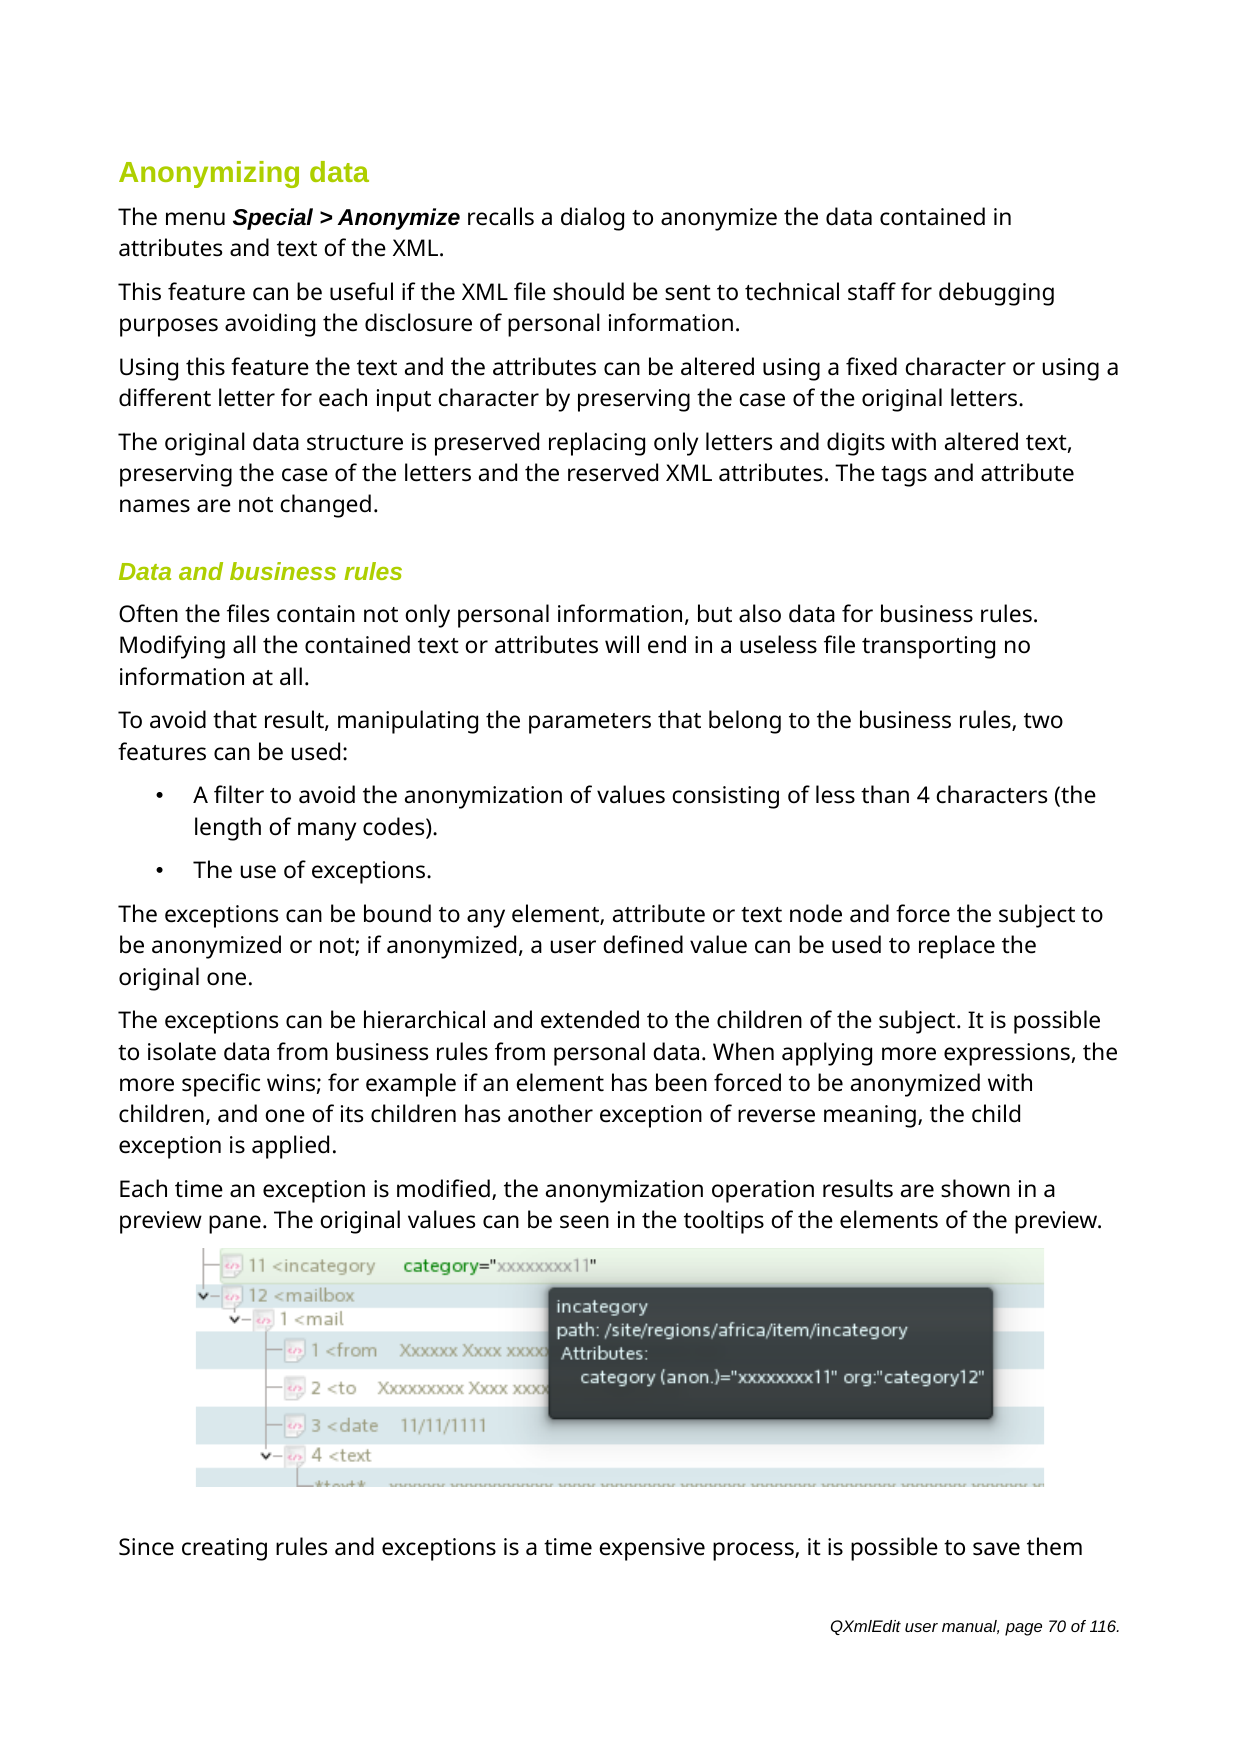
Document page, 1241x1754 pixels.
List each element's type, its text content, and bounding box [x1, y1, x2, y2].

list The use of exceptions. [156, 854, 1122, 886]
text To avoid that result, manipulating the parameters that belong to the business rules, two features can be used: [118, 704, 1122, 767]
text This feature can be useful if the XML file should be sent to technical staff for debugging purposes avoiding the disclosure of personal information. [118, 276, 1122, 338]
picture [195, 1248, 1045, 1487]
text Each time an exception is modified, the anonymization operation results are shown in a preview pane. The original values can be seen in the tooltips of the elements of the preview. [118, 1173, 1122, 1236]
list A filter to avoid the anonymization of values consisting of less than 4 characters (the length of many codes). [156, 779, 1122, 842]
text The menu Special > Anonymize recalls a dialog to anonymize the data contained in attributes and text of the XML. [118, 201, 1122, 263]
text The original data structure is preserved replacing only letters and digits with altered text, preserving the case of the letters and the reserved XML attributes. The tags and attribute names are not changed. [118, 426, 1122, 519]
text Often the files contain not only personal information, but also data for business rules. Modifying all the contained text or attributes will end in a useless file transporting no information at all. [118, 598, 1122, 692]
subtitle Data and business rules [118, 557, 1122, 586]
text The exceptions can be hierarchical and extended to the children of the subject. It is possible to isolate data from business rules from personal data. When applying more expressions, the more specific wins; for example if an element has been forced to be anonymized with children, and one of its children has another exception of reverse meaning, the child exception is applied. [118, 1004, 1122, 1161]
text Using this feature the text and the attributes can be altered using a fixed character or using a different letter for each input character by preserving the case of the original letters. [118, 351, 1122, 413]
subtitle Anonymizing data [118, 155, 1122, 188]
text The exceptions can be bound to any element, attribute or text node and force the subject to be anonymized or not; if anonymized, a user defined value can be used to replace the original one. [118, 898, 1122, 992]
text Since creating rules and exceptions is a time expensive process, it is possible to save them [118, 1531, 1122, 1562]
